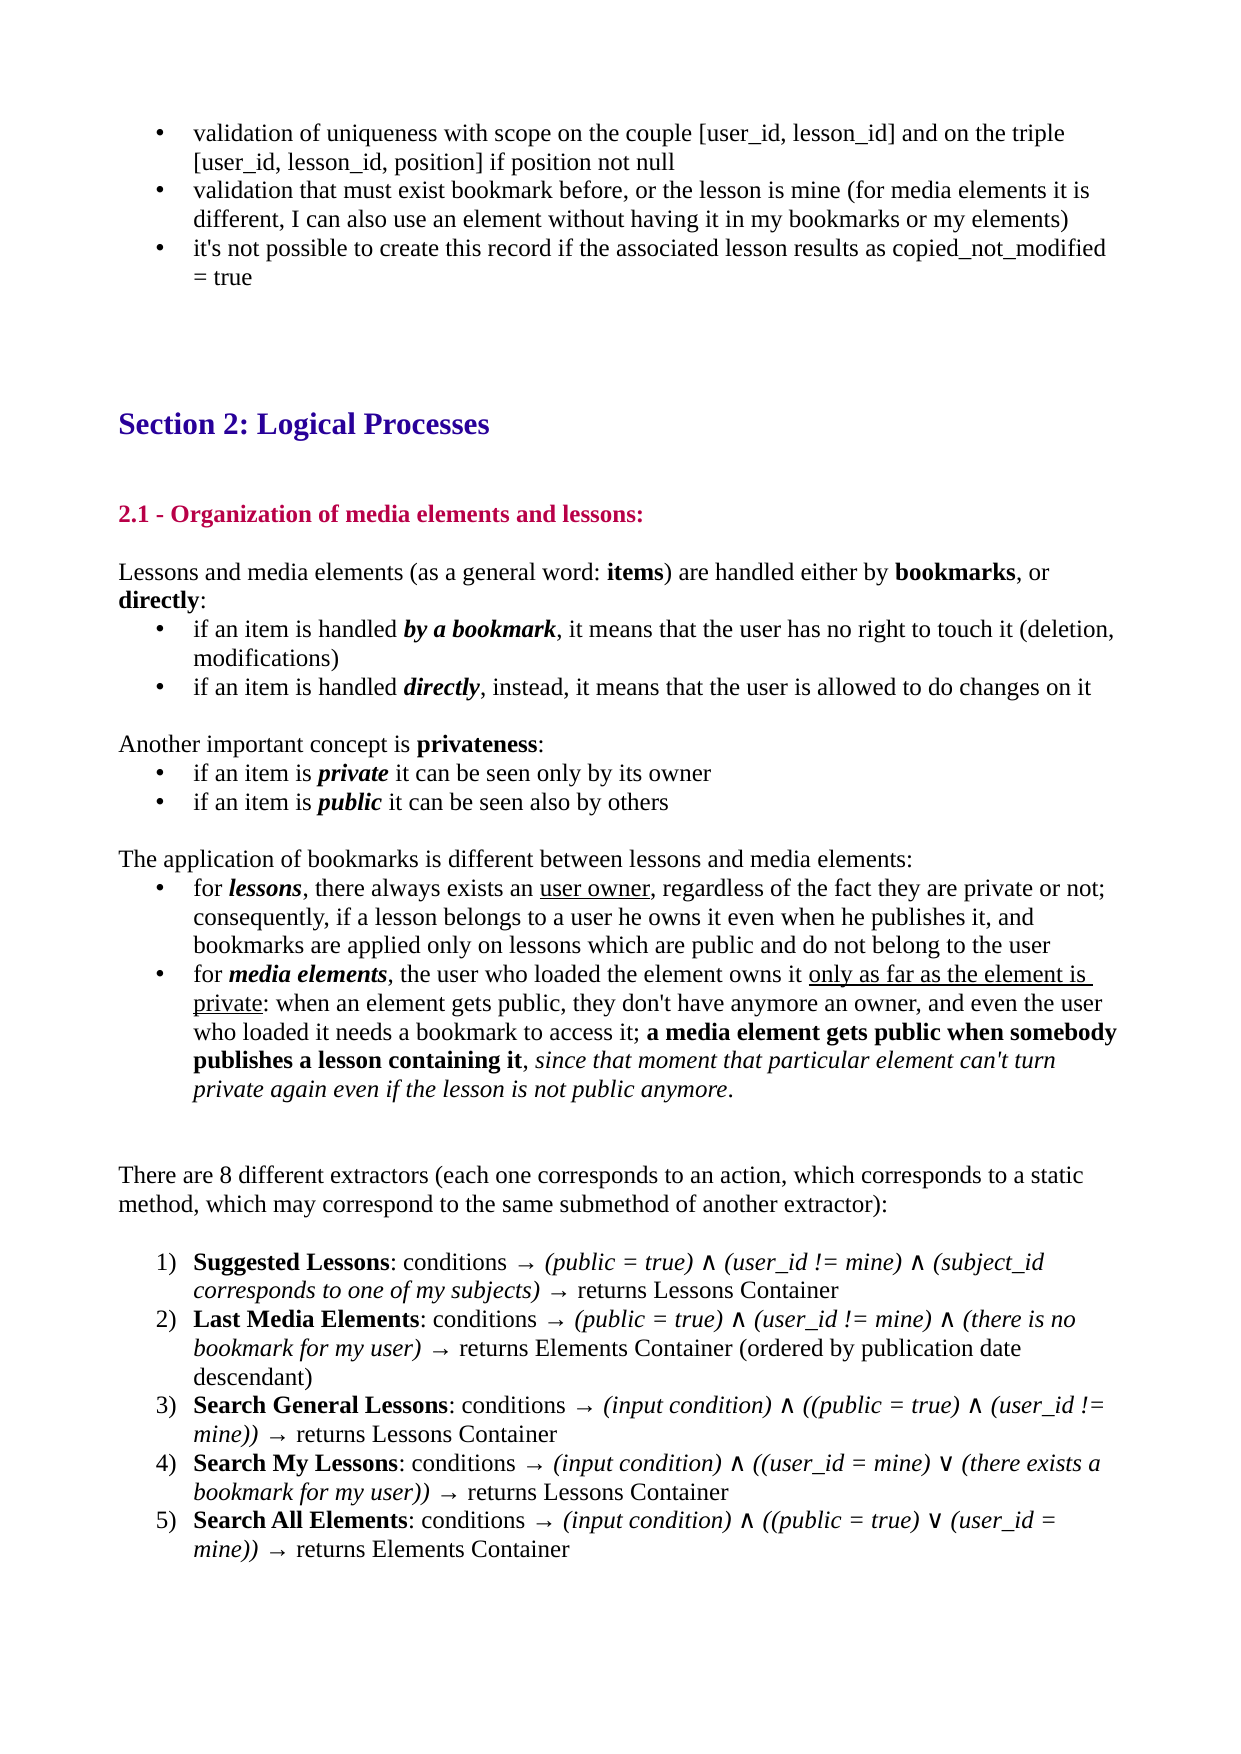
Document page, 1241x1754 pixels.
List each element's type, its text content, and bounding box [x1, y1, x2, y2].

list it's not possible to create this record if the associated lesson results as copied_not_modified = true [156, 233, 1122, 291]
list Search All Elements: conditions → (input condition) ∧ ((public = true) ∨ (user_id = mine)) → returns Elements Container [156, 1505, 1122, 1563]
text Section 2: Logical Processes [118, 406, 1122, 442]
text The application of bookmarks is different between lessons and media elements: [118, 844, 1122, 873]
list if an item is public it can be seen also by others [156, 787, 1122, 815]
list Search General Lessons: conditions → (input condition) ∧ ((public = true) ∧ (user_id != mine)) → returns Lessons Container [156, 1390, 1122, 1448]
list Last Media Elements: conditions → (public = true) ∧ (user_id != mine) ∧ (there is no bookmark for my user) → returns Elements Container (ordered by publication date descendant) [156, 1304, 1122, 1390]
list Search My Lessons: conditions → (input condition) ∧ ((user_id = mine) ∨ (there exists a bookmark for my user)) → returns Lessons Container [156, 1448, 1122, 1505]
list validation of uniqueness with scope on the couple [user_id, lesson_id] and on the triple [user_id, lesson_id, position] if position not null [156, 118, 1122, 176]
list for media elements, the user who loaded the element owns it only as far as the element is private: when an element gets public, they don't have anymore an owner, and even the user who loaded it needs a bookmark to access it; a media element gets public when somebody publishes a lesson containing it, since that moment that particular element can't turn private again even if the lesson is not public anymore. [156, 959, 1122, 1103]
list Suggested Lessons: conditions → (public = true) ∧ (user_id != mine) ∧ (subject_id corresponds to one of my subjects) → returns Lessons Container [156, 1247, 1122, 1304]
list validation that must exist bookmark before, or the lesson is mine (for media elements it is different, I can also use an element without having it in my bookmarks or my elements) [156, 176, 1122, 233]
list for lessons, there always exists an user owner, regardless of the fact they are private or not; consequently, if a lesson belongs to a user he owns it even when he publishes it, and bookmarks are applied only on lessons which are public and do not belong to the user [156, 873, 1122, 959]
text There are 8 different extractors (each one corresponds to an action, which corresponds to a static method, which may correspond to the same submethod of another extractor): [118, 1160, 1122, 1218]
text 2.1 - Organization of media elements and lessons: [118, 499, 1122, 528]
list if an item is private it can be seen only by its owner [156, 758, 1122, 787]
list if an item is handled by a bookmark, it means that the user has no right to touch it (deletion, modifications) [156, 614, 1122, 672]
list if an item is handled directly, instead, it means that the user is allowed to do changes on it [156, 672, 1122, 700]
text Another important concept is privateness: [118, 729, 1122, 758]
text Lessons and media elements (as a general word: items) are handled either by bookmarks, or directly: [118, 557, 1122, 614]
